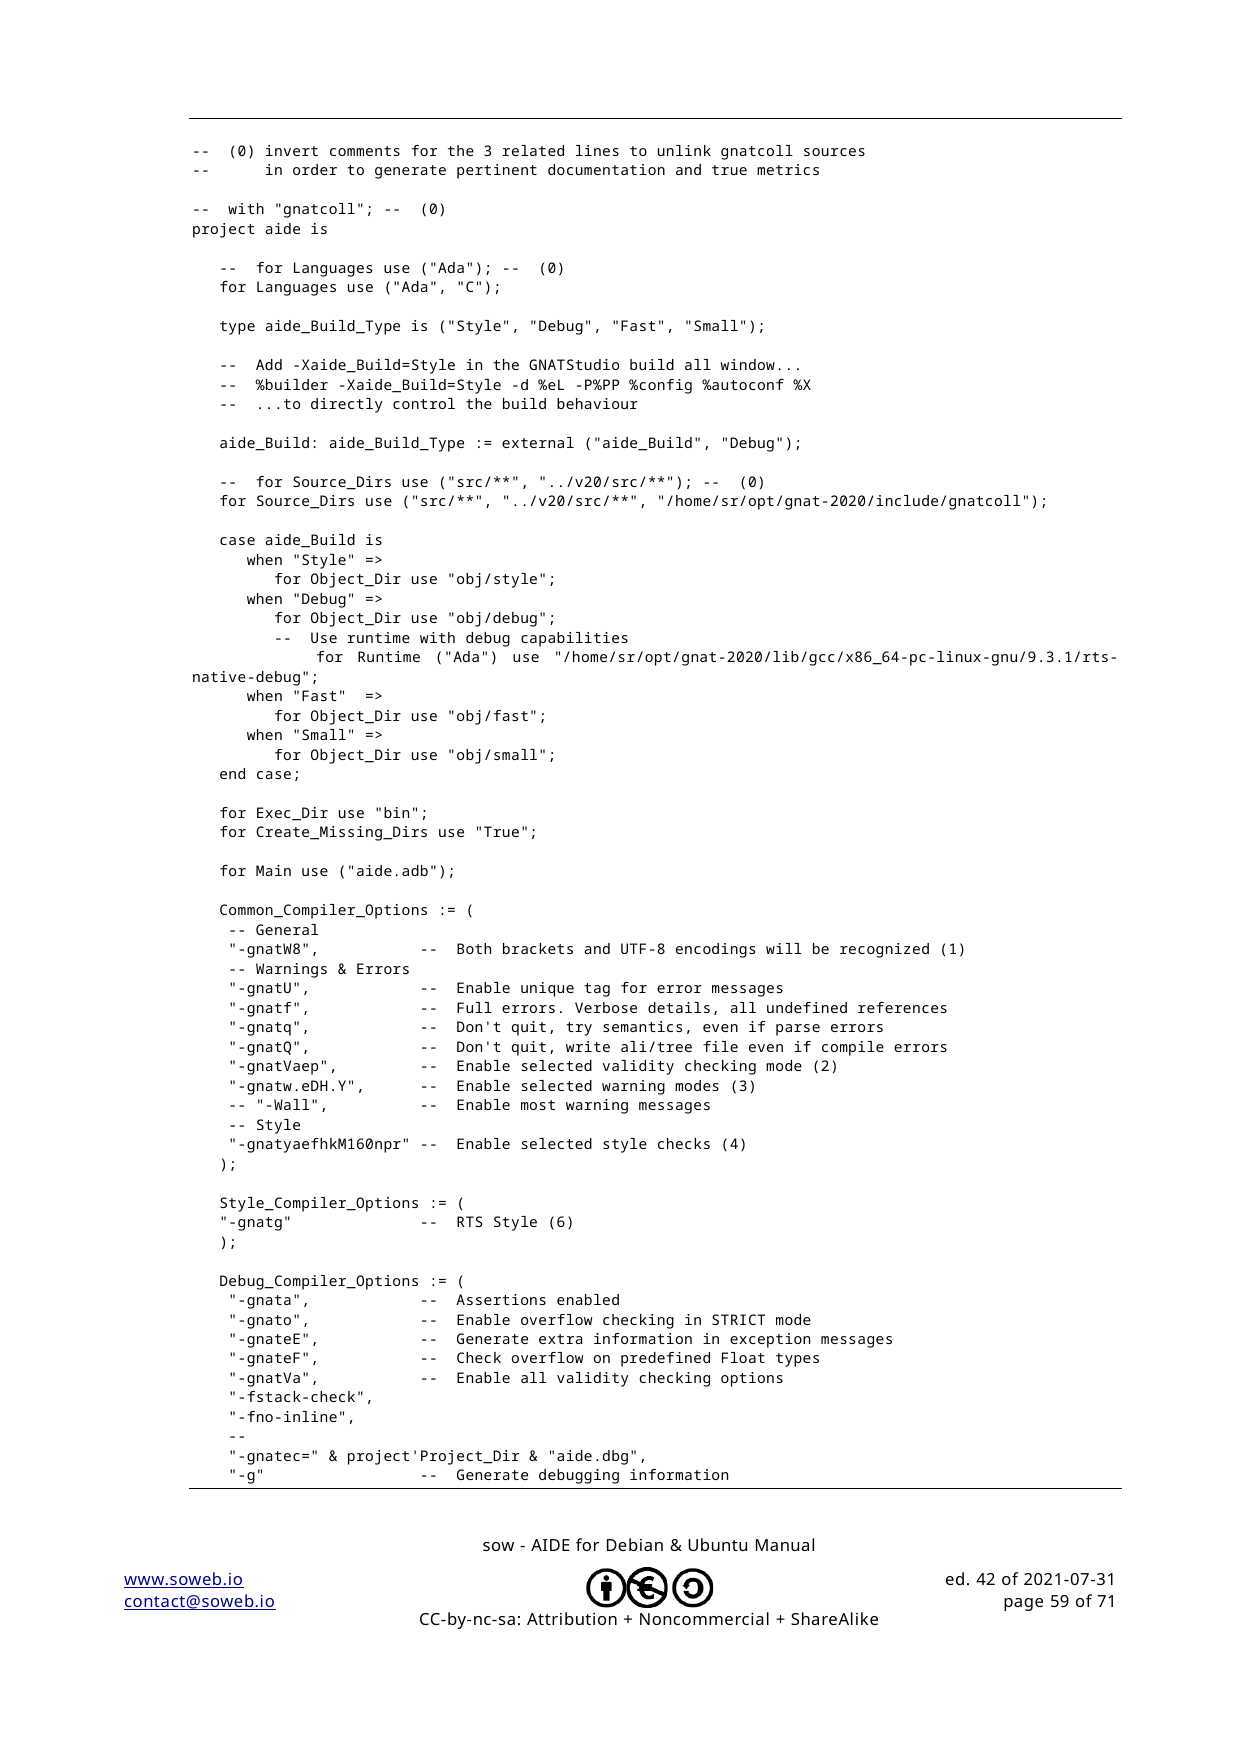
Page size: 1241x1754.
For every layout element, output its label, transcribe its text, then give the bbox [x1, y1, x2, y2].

list -- Use runtime with debug capabilities [189, 624, 1122, 644]
list ); [189, 1228, 1122, 1251]
list Style_Compiler_Options := ( [189, 1189, 1122, 1209]
list -- Warnings & Errors [189, 956, 1122, 975]
list "-gnata", -- Assertions enabled [189, 1287, 1122, 1306]
list "-gnatq", -- Don't quit, try semantics, even if parse errors [189, 1014, 1122, 1034]
list "-gnatQ", -- Don't quit, write ali/tree file even if compile errors [189, 1034, 1122, 1053]
list "-fno-inline", [189, 1404, 1122, 1423]
list for Main use ("aide.adb"); [189, 858, 1122, 881]
list for Create_Missing_Dirs use "True"; [189, 819, 1122, 842]
list case aide_Build is [189, 527, 1122, 547]
list "-gnatf", -- Full errors. Verbose details, all undefined references [189, 995, 1122, 1014]
list "-gnatVaep", -- Enable selected validity checking mode (2) [189, 1053, 1122, 1073]
list -- for Source_Dirs use ("src/**", "../v20/src/**"); -- (0) [189, 469, 1122, 488]
list type aide_Build_Type is ("Style", "Debug", "Fast", "Small"); [189, 313, 1122, 335]
list -- %builder -Xaide_Build=Style -d %eL -P%PP %config %autoconf %X [189, 371, 1122, 391]
picture [672, 1567, 714, 1608]
list for Languages use ("Ada", "C"); [189, 274, 1122, 296]
list -- "-Wall", -- Enable most warning messages [189, 1092, 1122, 1112]
list end case; [189, 761, 1122, 783]
list "-gnateF", -- Check overflow on predefined Float types [189, 1345, 1122, 1365]
list "-gnatVa", -- Enable all validity checking options [189, 1365, 1122, 1384]
list "-gnatyaefhkM160npr" -- Enable selected style checks (4) [189, 1131, 1122, 1151]
list -- General [189, 917, 1122, 936]
list "-gnato", -- Enable overflow checking in STRICT mode [189, 1306, 1122, 1326]
list -- Style [189, 1112, 1122, 1131]
list aide_Build: aide_Build_Type := external ("aide_Build", "Debug"); [189, 430, 1122, 452]
list ); [189, 1151, 1122, 1173]
list when "Fast" => [189, 683, 1122, 702]
list for Runtime ("Ada") use "/home/sr/opt/gnat-2020/lib/gcc/x86_64-pc-linux-gnu/9.3.1/rts-native-debug"; [189, 644, 1122, 683]
list "-gnatw.eDH.Y", -- Enable selected warning modes (3) [189, 1073, 1122, 1092]
list for Object_Dir use "obj/style"; [189, 566, 1122, 586]
list when "Debug" => [189, 586, 1122, 605]
list "-fstack-check", [189, 1384, 1122, 1404]
list for Exec_Dir use "bin"; [189, 800, 1122, 819]
list -- [189, 1423, 1122, 1443]
list "-g" -- Generate debugging information [189, 1462, 1122, 1488]
list -- Add -Xaide_Build=Style in the GNATStudio build all window... [189, 352, 1122, 371]
list project aide is [189, 216, 1122, 238]
list for Object_Dir use "obj/small"; [189, 741, 1122, 761]
list for Object_Dir use "obj/fast"; [189, 702, 1122, 722]
list for Source_Dirs use ("src/**", "../v20/src/**", "/home/sr/opt/gnat-2020/include/gnatcoll"); [189, 488, 1122, 511]
list "-gnatW8", -- Both brackets and UTF-8 encodings will be recognized (1) [189, 936, 1122, 956]
list -- with "gnatcoll"; -- (0) [189, 196, 1122, 216]
list "-gnateE", -- Generate extra information in exception messages [189, 1326, 1122, 1345]
list -- (0) invert comments for the 3 related lines to unlink gnatcoll sources [189, 138, 1122, 157]
list -- in order to generate pertinent documentation and true metrics [189, 157, 1122, 179]
list "-gnatg" -- RTS Style (6) [189, 1209, 1122, 1228]
list when "Small" => [189, 722, 1122, 741]
list Debug_Compiler_Options := ( [189, 1267, 1122, 1287]
list -- ...to directly control the build behaviour [189, 391, 1122, 413]
list Common_Compiler_Options := ( [189, 897, 1122, 917]
list -- for Languages use ("Ada"); -- (0) [189, 254, 1122, 274]
picture [585, 1567, 668, 1608]
list "-gnatec=" & project'Project_Dir & "aide.dbg", [189, 1443, 1122, 1462]
list "-gnatU", -- Enable unique tag for error messages [189, 975, 1122, 995]
list when "Style" => [189, 547, 1122, 566]
list for Object_Dir use "obj/debug"; [189, 605, 1122, 624]
